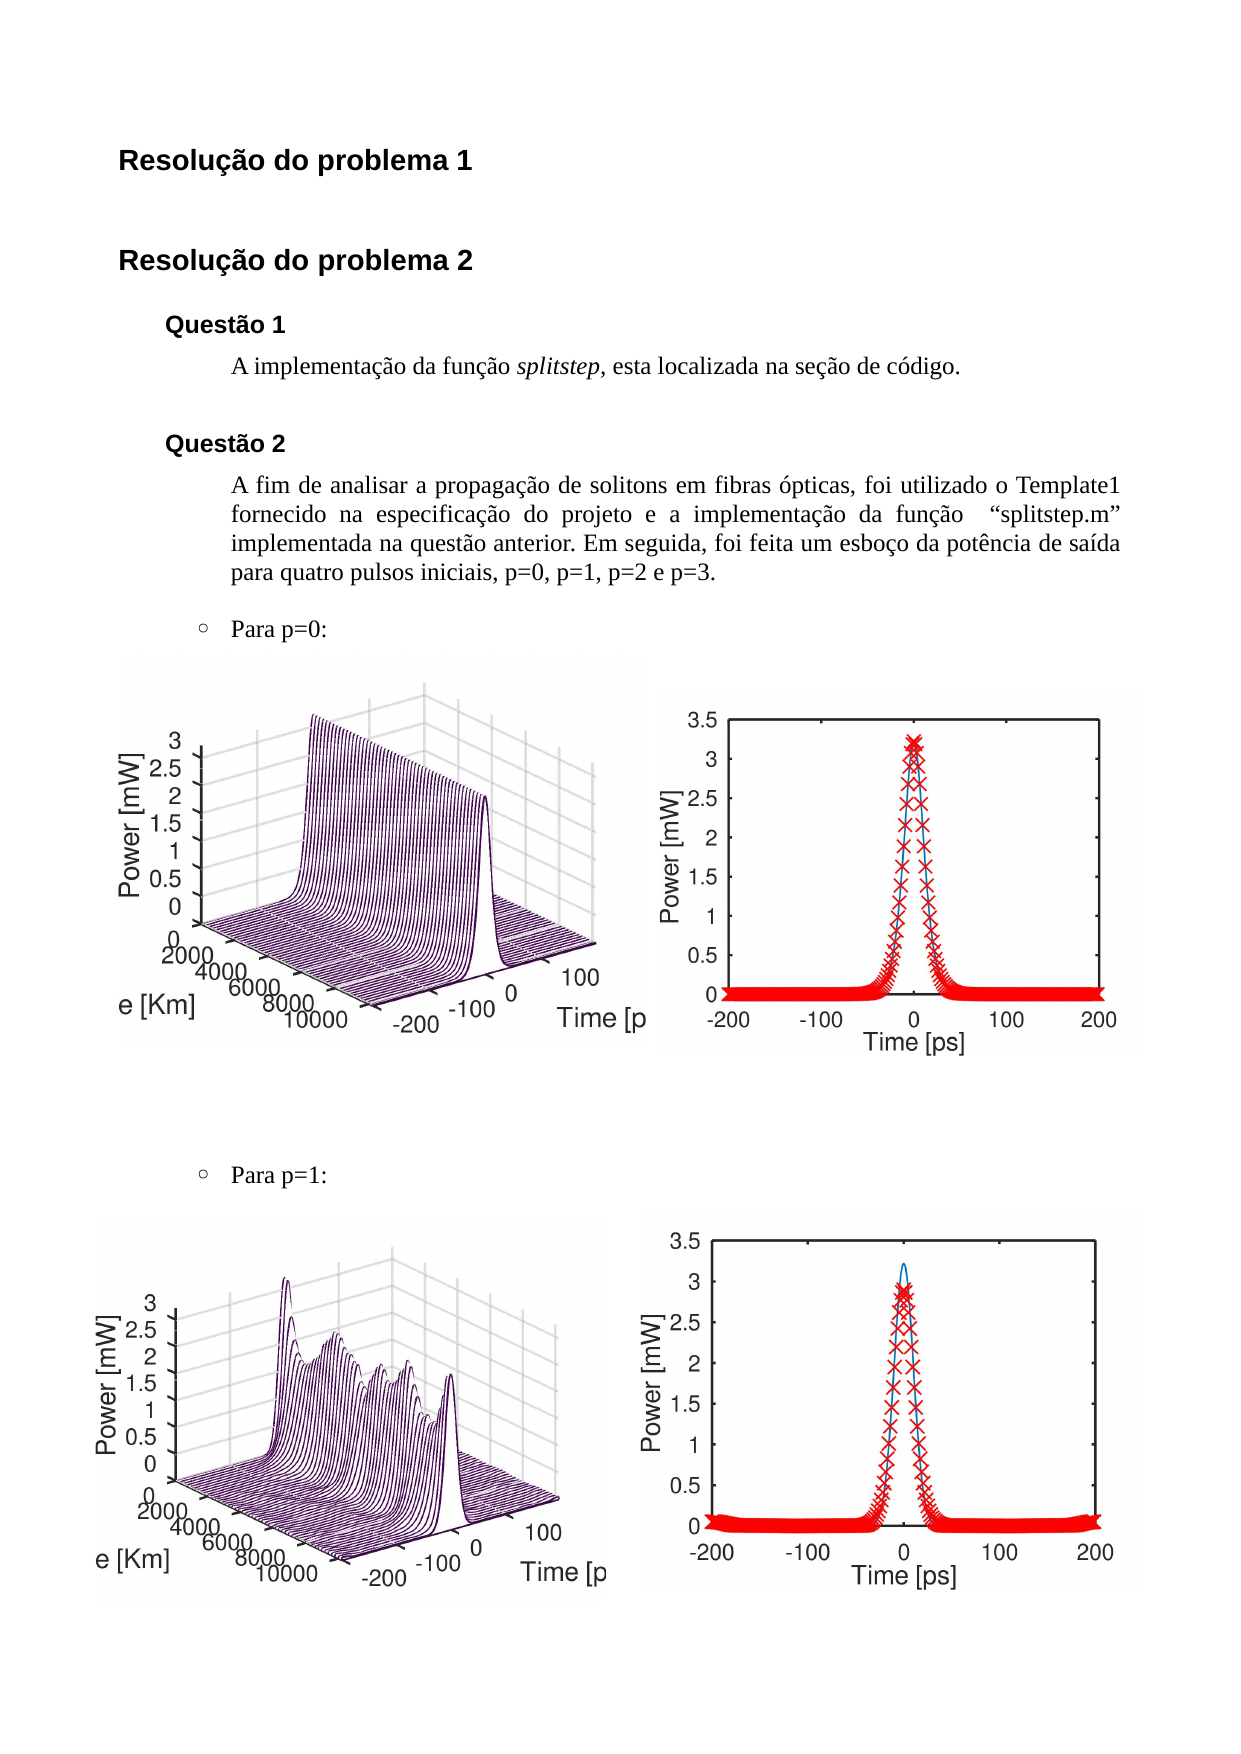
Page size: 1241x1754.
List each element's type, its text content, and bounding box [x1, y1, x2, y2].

picture [640, 1213, 1143, 1590]
subtitle Resolução do problema 2 [118, 243, 1122, 276]
picture [659, 692, 1145, 1056]
subtitle Resolução do problema 1 [118, 143, 1122, 177]
picture [95, 1218, 607, 1602]
picture [118, 653, 646, 1049]
list Para p=0: [193, 614, 1122, 643]
list A fim de analisar a propagação de solitons em fibras ópticas, foi utilizado o Template1 fornecido na especificação do projeto e a implementação da função “splitstep.m” implementada na questão anterior. Em seguida, foi feita um esboço da potência de saída para quatro pulsos iniciais, p=0, p=1, p=2 e p=3. [193, 471, 1122, 586]
list A implementação da função splitstep, esta localizada na seção de código. [193, 351, 1122, 380]
list Para p=1: [193, 1161, 1122, 1189]
subtitle Questão 2 [118, 429, 1122, 458]
subtitle Questão 1 [118, 310, 1122, 338]
